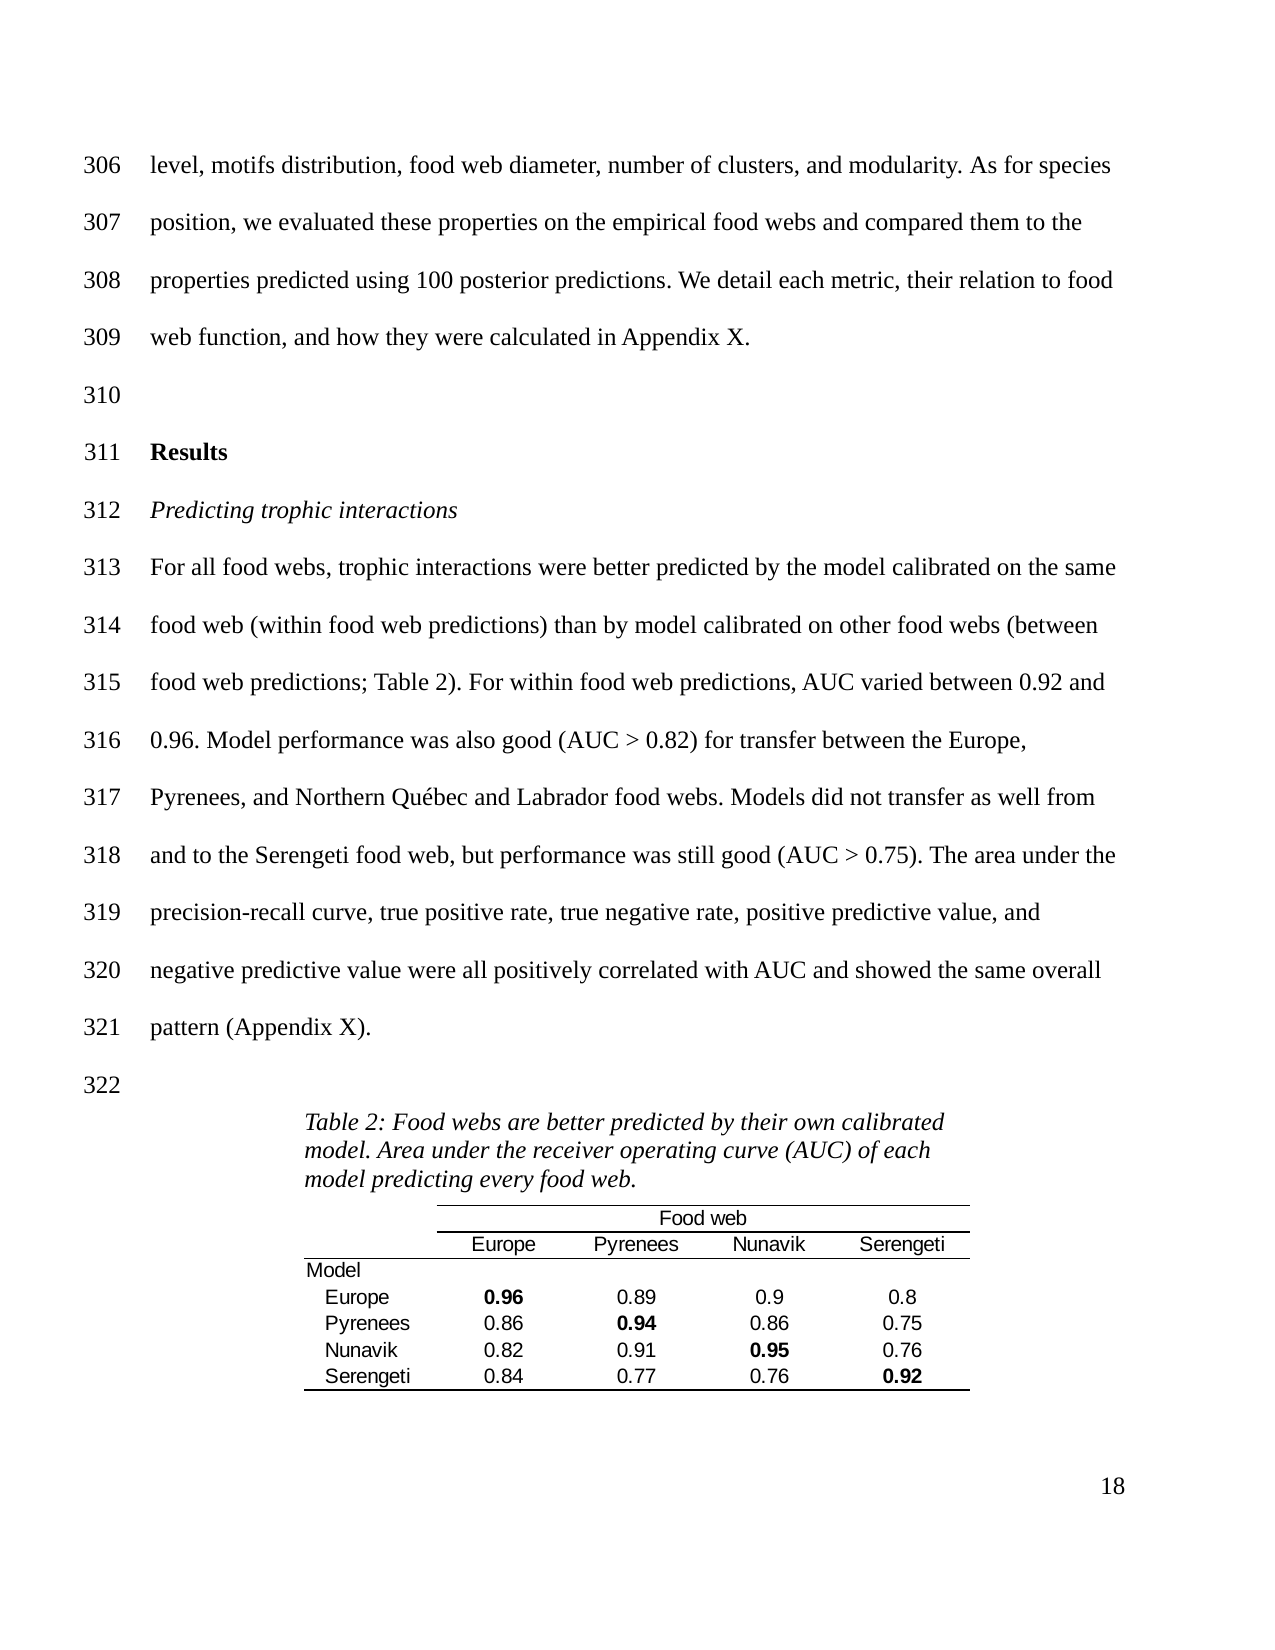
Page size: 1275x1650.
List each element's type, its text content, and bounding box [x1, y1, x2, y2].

text For all food webs, trophic interactions were better predicted by the model calibrated on the same food web (within food web predictions) than by model calibrated on other food webs (between food web predictions; Table 2). For within food web predictions, AUC varied between 0.92 and 0.96. Model performance was also good (AUC > 0.82) for transfer between the Europe, Pyrenees, and Northern Québec and Labrador food webs. Models did not transfer as well from and to the Serengeti food web, but performance was still good (AUC > 0.75). The area under the precision-recall curve, true positive rate, true negative rate, positive predictive value, and negative predictive value were all positively correlated with AUC and showed the same overall pattern (Appendix X). [150, 552, 1125, 1041]
text level, motifs distribution, food web diameter, number of clusters, and modularity. As for species position, we evaluated these properties on the empirical food webs and compared them to the properties predicted using 100 posterior predictions. We detail each metric, their relation to food web function, and how they were calculated in Appendix X. [150, 150, 1125, 351]
text Predicting trophic interactions [150, 495, 1125, 524]
text Results [150, 437, 1125, 466]
text Table 2: Food webs are better predicted by their own calibrated model. Area under the receiver operating curve (AUC) of each model predicting every food web. [304, 1107, 971, 1193]
